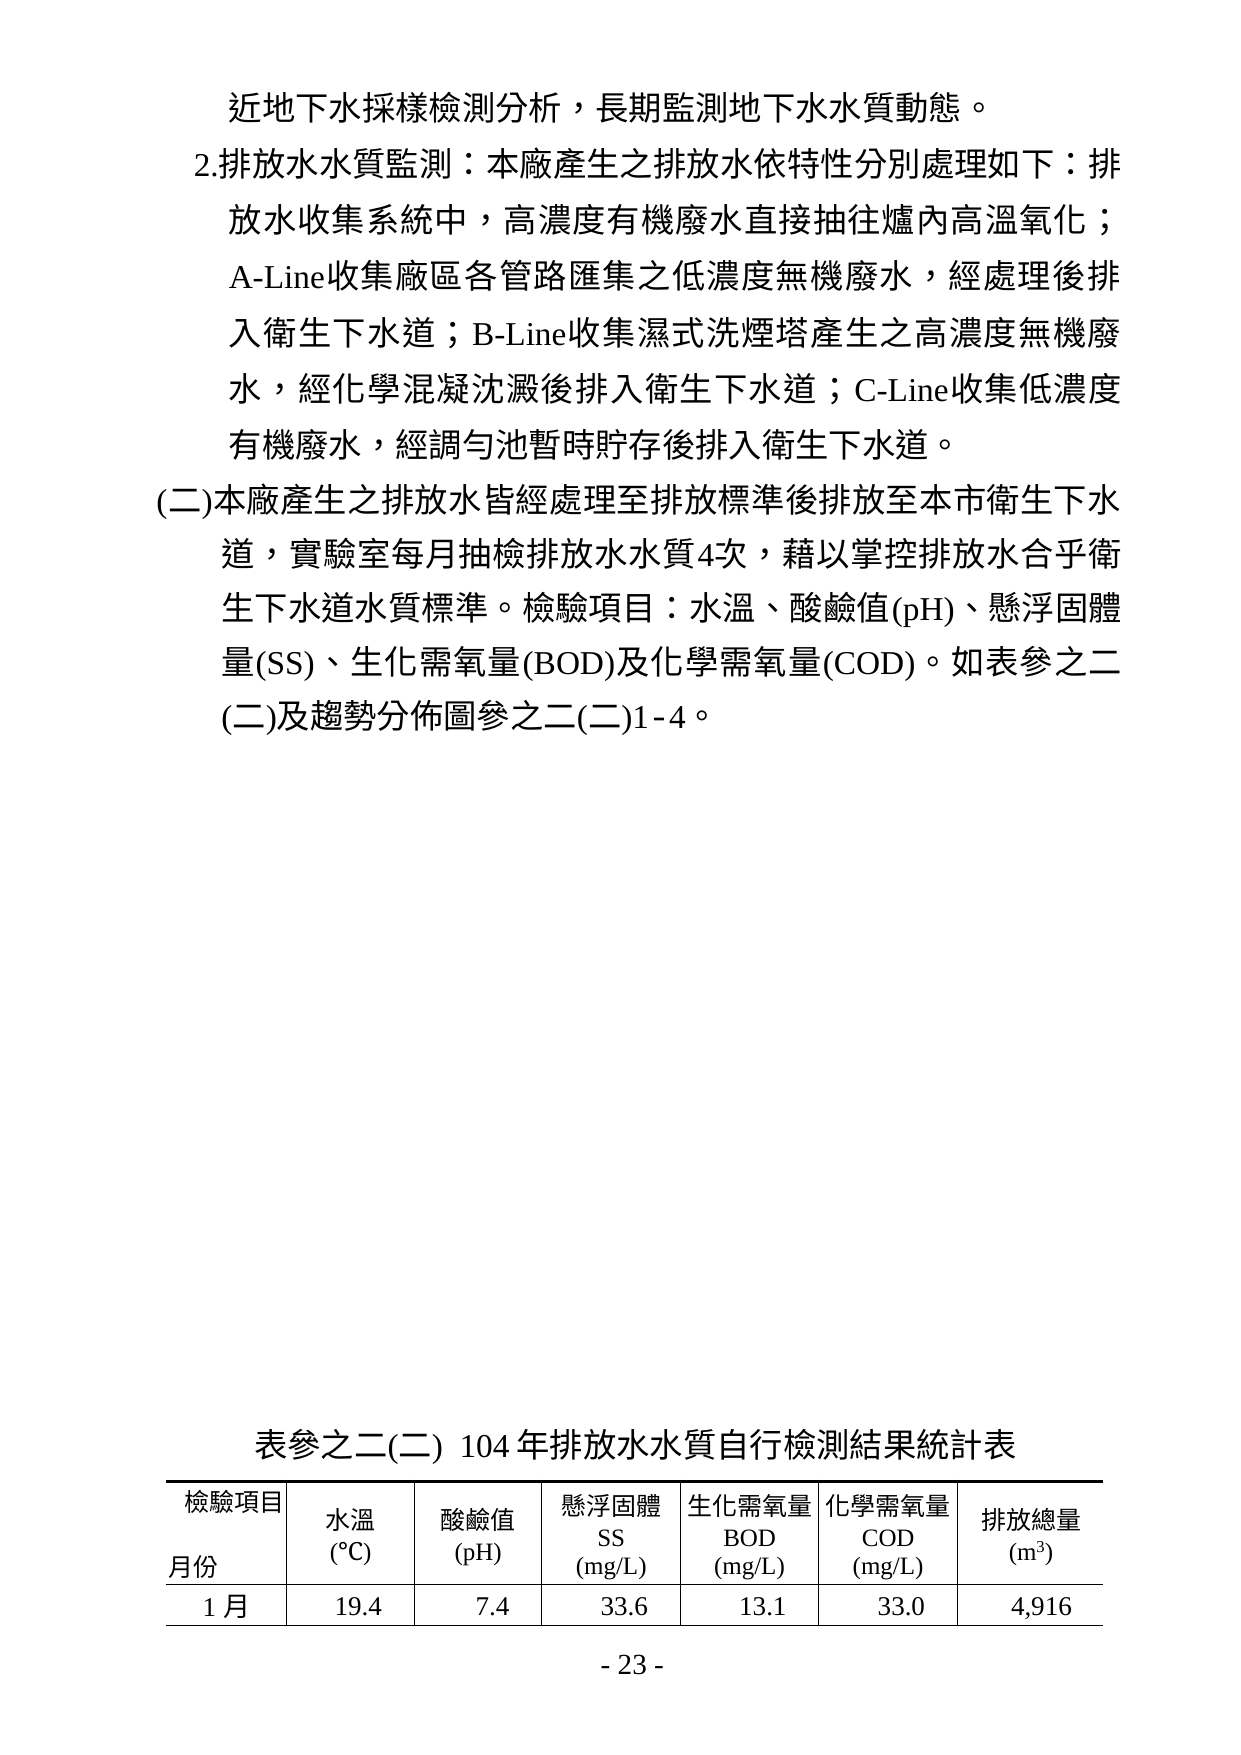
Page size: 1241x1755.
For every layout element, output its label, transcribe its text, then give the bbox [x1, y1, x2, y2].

table_cell 1 月 [166, 1585, 286, 1625]
text (二)本廠產生之排放水皆經處理至排放標準後排放至本市衛生下水道，實驗室每月抽檢排放水水質4次，藉以掌控排放水合乎衛生下水道水質標準。檢驗項目：水溫、酸鹼值(pH)、懸浮固體量(SS)、生化需氧量(BOD)及化學需氧量(COD)。如表參之二(二)及趨勢分佈圖參之二(二)1-4。 [148, 469, 1122, 739]
table_header 化學需氧量 COD (mg/L) [819, 1483, 957, 1584]
table_header 檢驗項目 月份 [166, 1483, 286, 1584]
table_header 懸浮固體 SS (mg/L) [542, 1483, 680, 1584]
table_header 水溫 (℃) [287, 1483, 414, 1584]
text 2.排放水水質監測：本廠產生之排放水依特性分別處理如下：排放水收集系統中，高濃度有機廢水直接抽往爐內高溫氧化；A-Line收集廠區各管路匯集之低濃度無機廢水，經處理後排入衛生下水道；B-Line收集濕式洗煙塔產生之高濃度無機廢水，經化學混凝沈澱後排入衛生下水道；C-Line收集低濃度有機廢水，經調勻池暫時貯存後排入衛生下水道。 [185, 131, 1122, 469]
table_header 生化需氧量BOD (mg/L) [681, 1483, 818, 1584]
table_cell 13.1 [681, 1585, 818, 1625]
table_cell 4,916 [958, 1585, 1103, 1625]
table_cell 7.4 [415, 1585, 541, 1625]
text 表參之二(二) 104年排放水水質自行檢測結果統計表 [148, 1419, 1122, 1467]
table_header 排放總量 (m3) [958, 1483, 1103, 1584]
table_cell 33.0 [819, 1585, 957, 1625]
text 近地下水採樣檢測分析，長期監測地下水水質動態。 [185, 75, 1122, 131]
table_cell 33.6 [542, 1585, 680, 1625]
table_header 酸鹼值 (pH) [415, 1483, 541, 1584]
table_cell 19.4 [287, 1585, 414, 1625]
